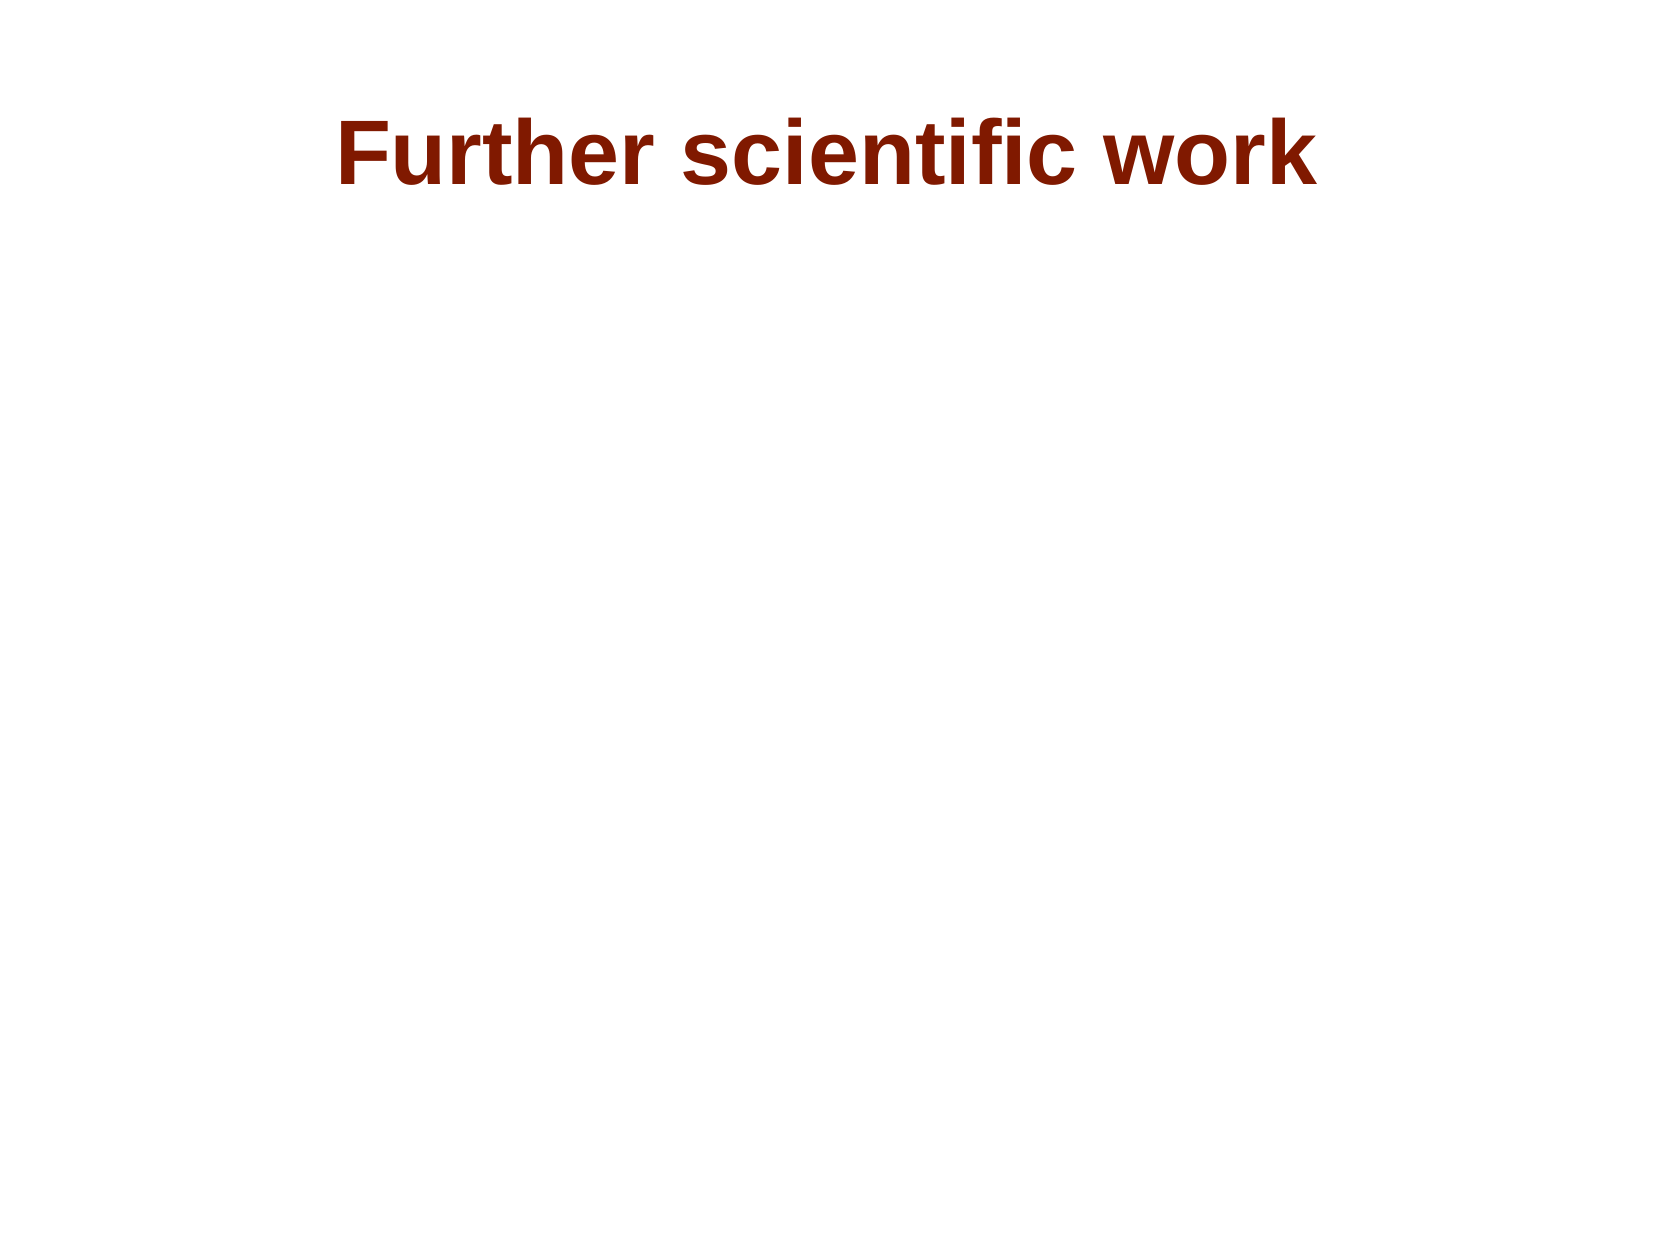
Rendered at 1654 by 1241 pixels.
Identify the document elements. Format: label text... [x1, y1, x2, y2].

title Further scientific work [82, 49, 1571, 257]
